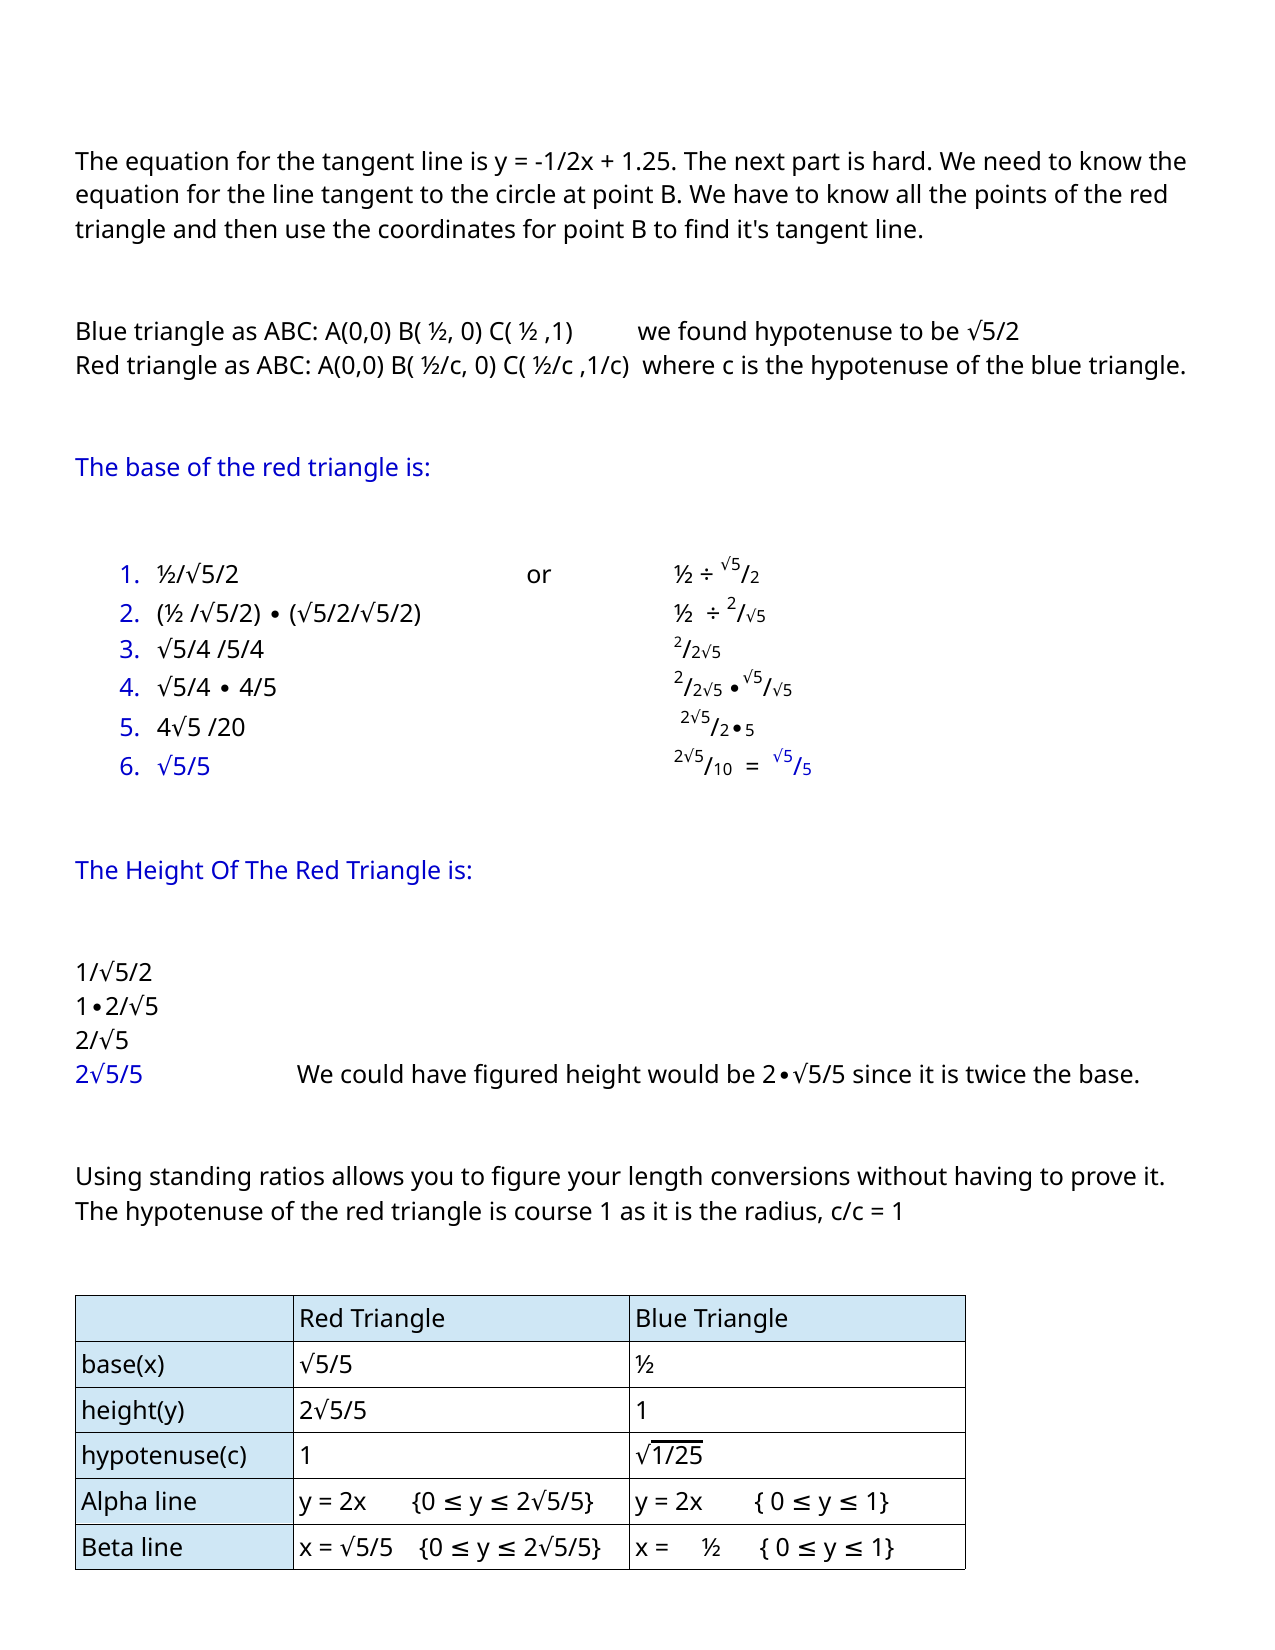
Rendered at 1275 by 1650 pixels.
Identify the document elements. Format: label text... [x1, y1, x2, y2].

table_cell hypotenuse(c) [76, 1433, 293, 1478]
list √5/4 /5/4 2/2√5 [119, 631, 1200, 665]
table_cell y = 2x { 0 ≤ y ≤ 1} [630, 1479, 965, 1523]
text 1∙2/√5 [75, 989, 1200, 1023]
list (½ /√5/2) ∙ (√5/2/√5/2) ½ ÷ 2/√5 [119, 592, 1200, 631]
list ½/√5/2 or ½ ÷ √5/2 [119, 552, 1200, 592]
table_cell Beta line [76, 1525, 293, 1569]
list 4√5 /20 2√5/2∙5 [119, 705, 1200, 745]
table_cell y = 2x {0 ≤ y ≤ 2√5/5} [294, 1479, 629, 1523]
text The hypotenuse of the red triangle is course 1 as it is the radius, c/c = 1 [75, 1193, 1200, 1227]
text Red triangle as ABC: A(0,0) B( ½/c, 0) C( ½/c ,1/c) where c is the hypotenuse of the blue triangle. [75, 347, 1200, 382]
table_cell 1 [630, 1388, 965, 1432]
table_cell √1/25 [630, 1433, 965, 1478]
text Using standing ratios allows you to figure your length conversions without having to prove it. [75, 1159, 1200, 1193]
table_cell 2√5/5 [294, 1388, 629, 1432]
list √5/5 2√5/10 = √5/5 [119, 745, 1200, 784]
text The equation for the tangent line is y = -1/2x + 1.25. The next part is hard. We need to know the equation for the line tangent to the circle at point B. We have to know all the points of the red triangle and then use the coordinates for point B to find it's tangent line. [75, 143, 1200, 245]
text 2√5/5 We could have figured height would be 2∙√5/5 since it is twice the base. [75, 1057, 1200, 1091]
text 1/√5/2 [75, 955, 1200, 989]
table_cell 1 [294, 1433, 629, 1478]
table_cell base(x) [76, 1342, 293, 1387]
text Blue triangle as ABC: A(0,0) B( ½, 0) C( ½ ,1) we found hypotenuse to be √5/2 [75, 313, 1200, 347]
table_cell height(y) [76, 1388, 293, 1432]
table_cell Alpha line [76, 1479, 293, 1523]
text 2/√5 [75, 1023, 1200, 1057]
table_header [76, 1296, 293, 1341]
table_cell √5/5 [294, 1342, 629, 1387]
table_cell ½ [630, 1342, 965, 1387]
table_cell x = ½ { 0 ≤ y ≤ 1} [630, 1525, 965, 1569]
list √5/4 ∙ 4/5 2/2√5 ∙√5/√5 [119, 665, 1200, 705]
table_header Blue Triangle [630, 1296, 965, 1341]
table_header Red Triangle [294, 1296, 629, 1341]
text The base of the red triangle is: [75, 450, 1200, 484]
text The Height Of The Red Triangle is: [75, 852, 1200, 887]
table_cell x = √5/5 {0 ≤ y ≤ 2√5/5} [294, 1525, 629, 1569]
